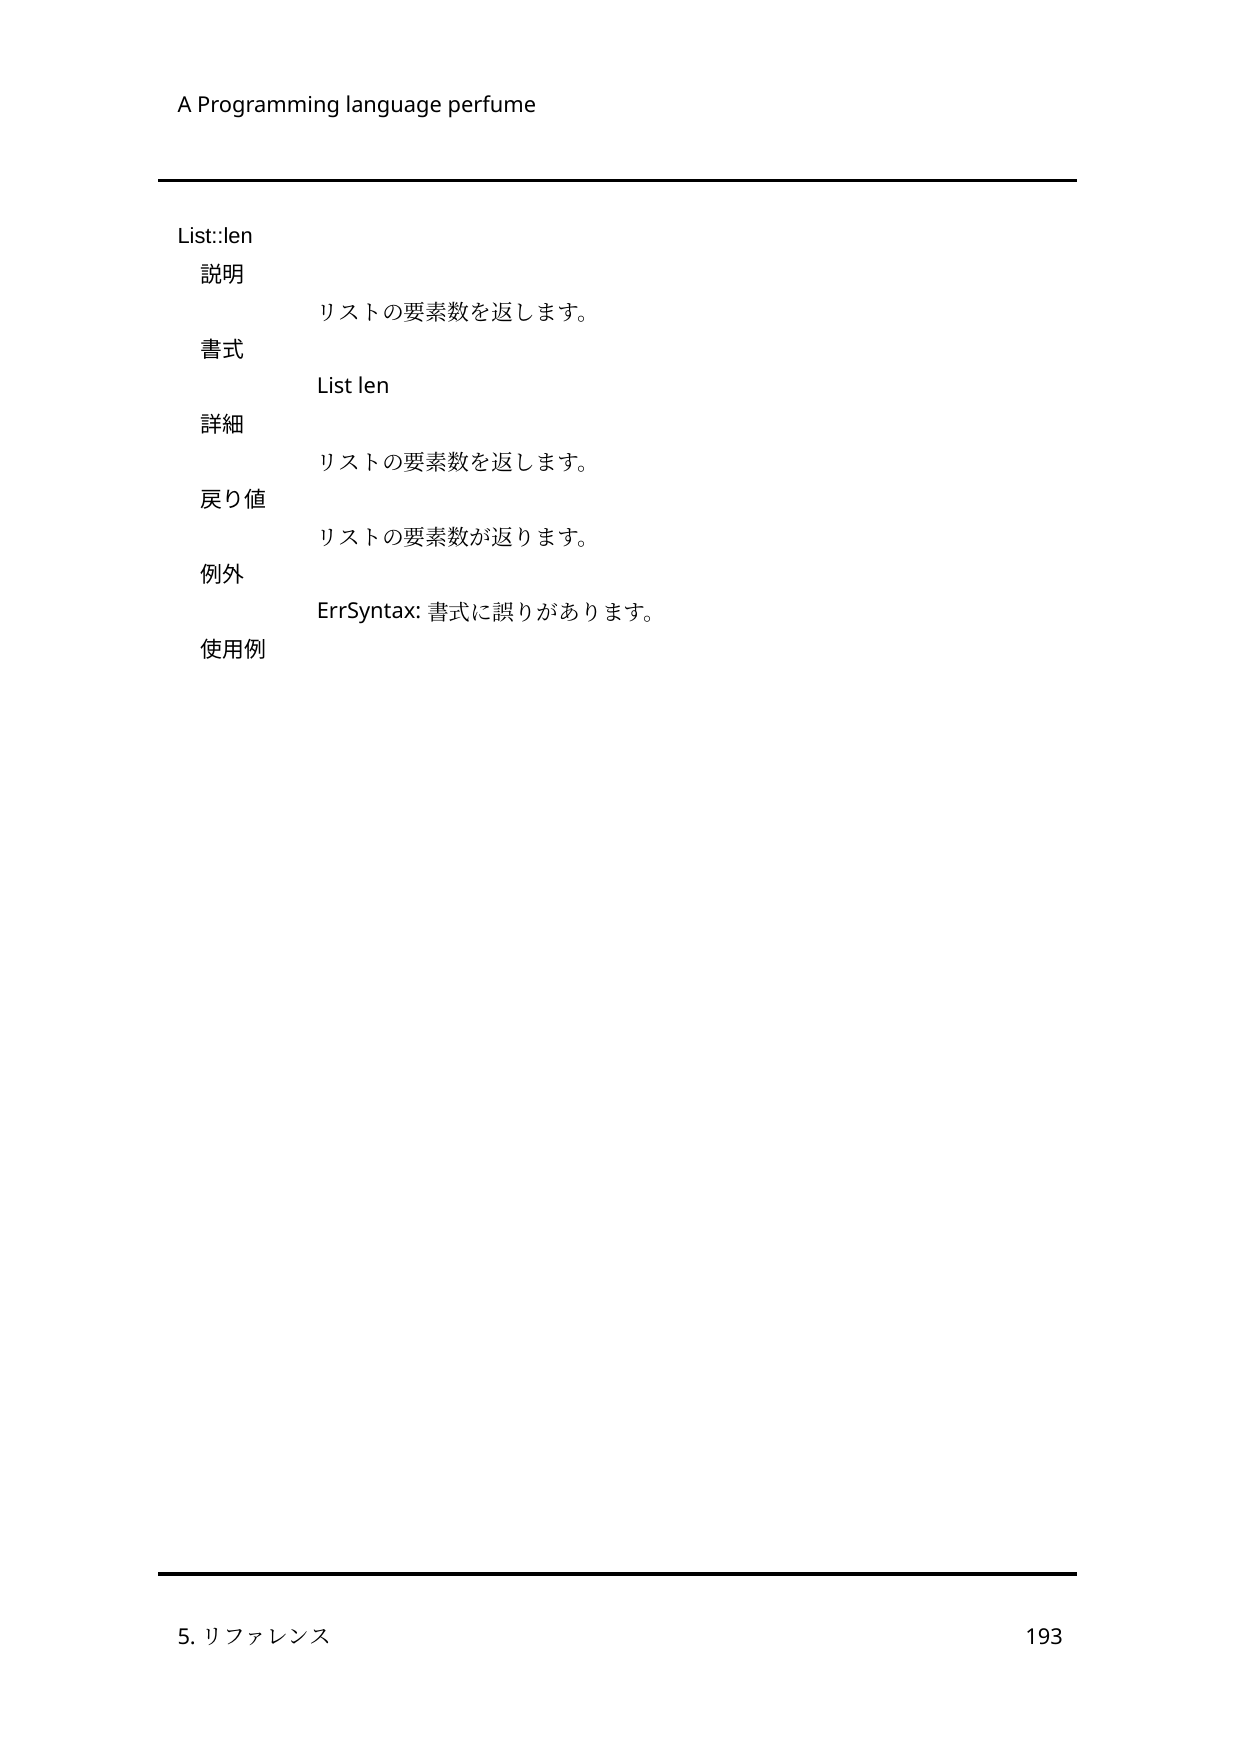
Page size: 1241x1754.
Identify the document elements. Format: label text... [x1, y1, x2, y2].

table_cell 書式 [200, 329, 317, 404]
table_cell 詳細 [200, 404, 317, 479]
table_cell 戻り値 [200, 479, 317, 554]
table_cell リストの要素数が返ります。 [317, 479, 1063, 554]
table_cell List len [317, 329, 1063, 404]
table_cell リストの要素数を返します。 [317, 404, 1063, 479]
subtitle List::len [177, 217, 1063, 254]
table_cell 例外 [200, 554, 317, 629]
table_cell [317, 629, 1063, 704]
table_cell 使用例 [200, 629, 317, 704]
table_header 説明 [200, 254, 317, 329]
table_header リストの要素数を返します。 [317, 254, 1063, 329]
table_cell ErrSyntax: 書式に誤りがあります。 [317, 554, 1063, 629]
